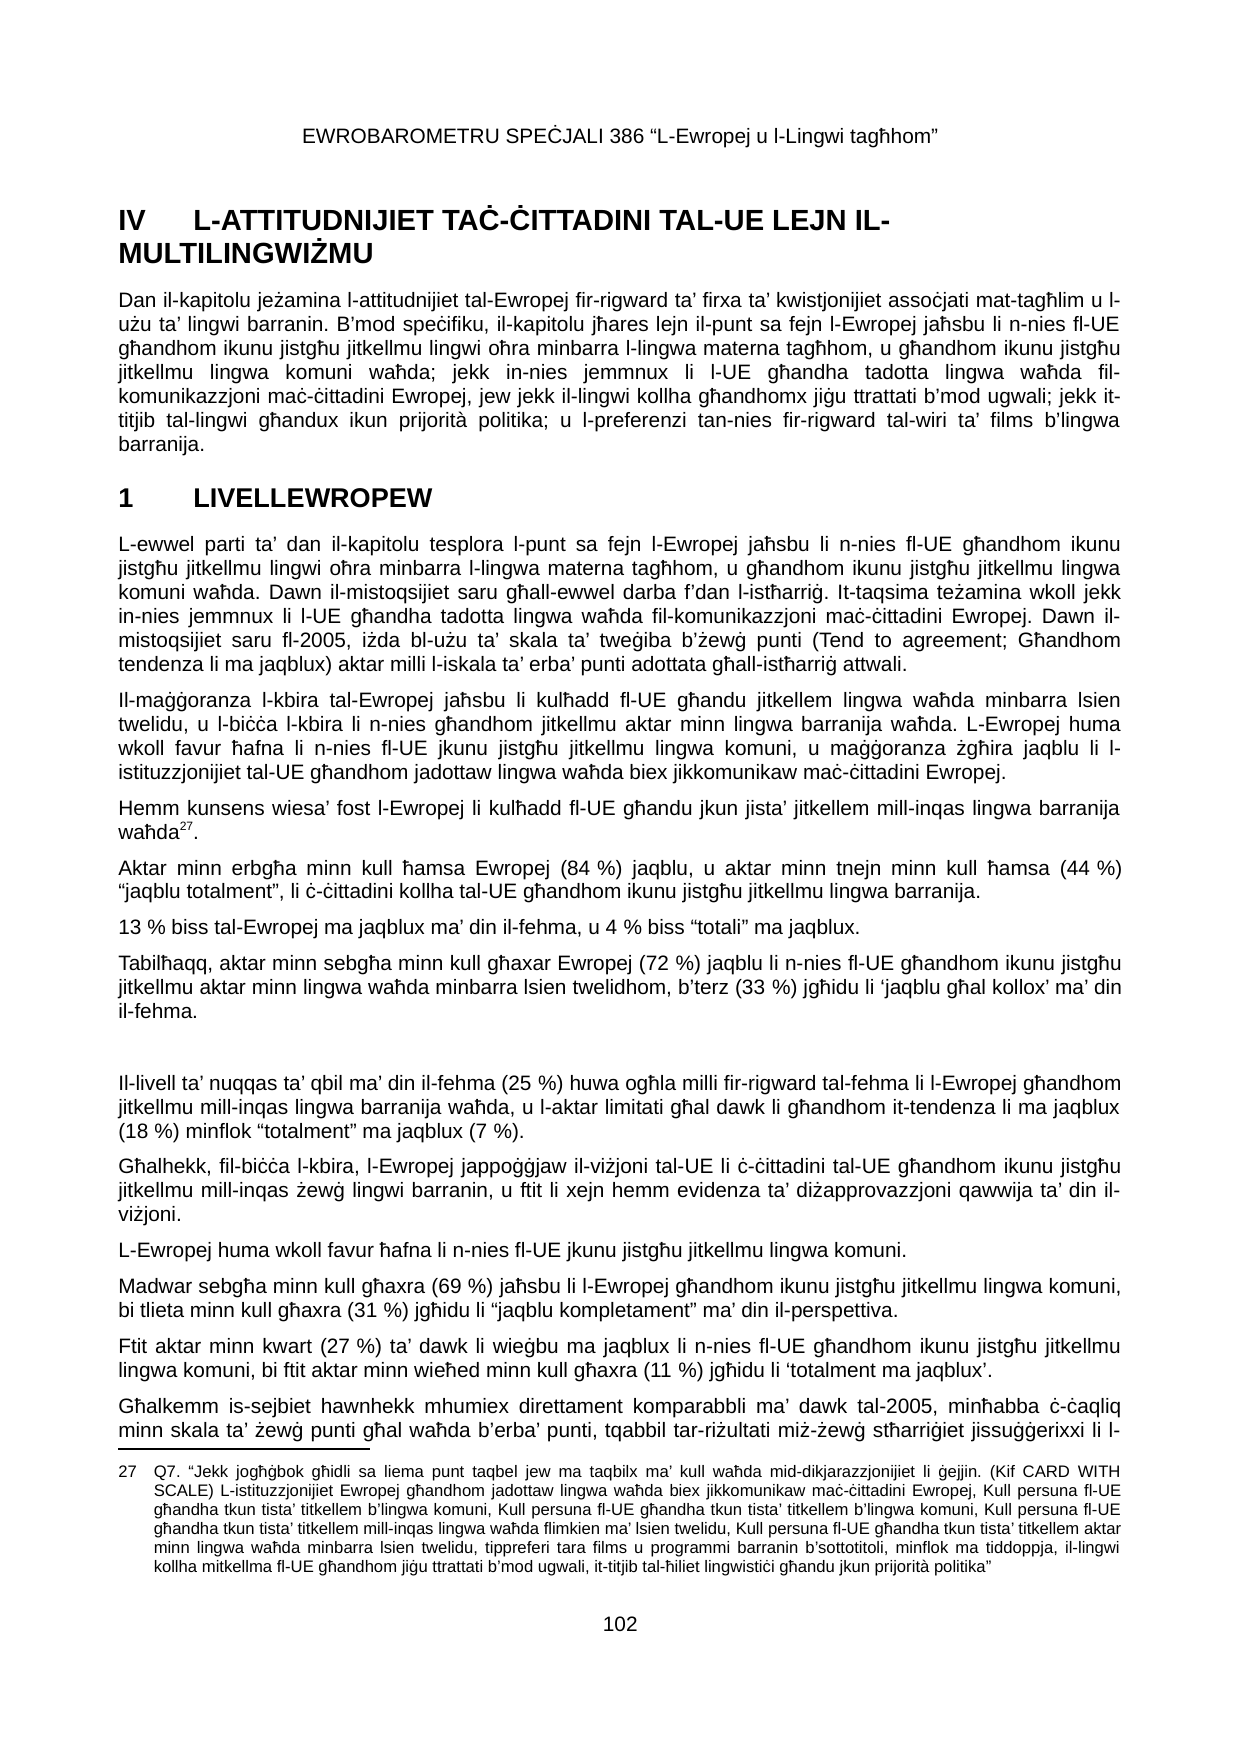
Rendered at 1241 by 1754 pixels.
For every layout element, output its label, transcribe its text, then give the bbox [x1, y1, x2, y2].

subtitle LIVELLEWROPEW [118, 482, 1122, 514]
text Hemm kunsens wiesa’ fost l-Ewropej li kulħadd fl-UE għandu jkun jista’ jitkellem mill-inqas lingwa barranija waħda. [118, 796, 1122, 843]
text Tabilħaqq, aktar minn sebgħa minn kull għaxar Ewropej (72 %) jaqblu li n-nies fl-UE għandhom ikunu jistgħu jitkellmu aktar minn lingwa waħda minbarra lsien twelidhom, b’terz (33 %) jgħidu li ‘jaqblu għal kollox’ ma’ din il-fehma. [118, 951, 1122, 1023]
text Aktar minn erbgħa minn kull ħamsa Ewropej (84 %) jaqblu, u aktar minn tnejn minn kull ħamsa (44 %) “jaqblu totalment”, li ċ-ċittadini kollha tal-UE għandhom ikunu jistgħu jitkellmu lingwa barranija. [118, 855, 1122, 903]
text Il-maġġoranza l-kbira tal-Ewropej jaħsbu li kulħadd fl-UE għandu jitkellem lingwa waħda minbarra lsien twelidu, u l-biċċa l-kbira li n-nies għandhom jitkellmu aktar minn lingwa barranija waħda. L-Ewropej huma wkoll favur ħafna li n-nies fl-UE jkunu jistgħu jitkellmu lingwa komuni, u maġġoranza żgħira jaqblu li l-istituzzjonijiet tal-UE għandhom jadottaw lingwa waħda biex jikkomunikaw maċ-ċittadini Ewropej. [118, 688, 1122, 784]
text L-Ewropej huma wkoll favur ħafna li n-nies fl-UE jkunu jistgħu jitkellmu lingwa komuni. [118, 1238, 1122, 1262]
text Għalkemm is-sejbiet hawnhekk mhumiex direttament komparabbli ma’ dawk tal-2005, minħabba ċ-ċaqliq minn skala ta’ żewġ punti għal waħda b’erba’ punti, tqabbil tar-riżultati miż-żewġ stħarriġiet jissuġġerixxi li l- [118, 1393, 1122, 1441]
subtitle L-ATTITUDNIJIET TAĊ-ĊITTADINI TAL-UE LEJN IL-MULTILINGWIŻMU [118, 202, 1122, 269]
text Il-livell ta’ nuqqas ta’ qbil ma’ din il-fehma (25 %) huwa ogħla milli fir-rigward tal-fehma li l-Ewropej għandhom jitkellmu mill-inqas lingwa barranija waħda, u l-aktar limitati għal dawk li għandhom it-tendenza li ma jaqblux (18 %) minflok “totalment” ma jaqblux (7 %). [118, 1071, 1122, 1142]
text L-ewwel parti ta’ dan il-kapitolu tesplora l-punt sa fejn l-Ewropej jaħsbu li n-nies fl-UE għandhom ikunu jistgħu jitkellmu lingwi oħra minbarra l-lingwa materna tagħhom, u għandhom ikunu jistgħu jitkellmu lingwa komuni waħda. Dawn il-mistoqsijiet saru għall-ewwel darba f’dan l-istħarriġ. It-taqsima teżamina wkoll jekk in-nies jemmnux li l-UE għandha tadotta lingwa waħda fil-komunikazzjoni maċ-ċittadini Ewropej. Dawn il-mistoqsijiet saru fl-2005, iżda bl-użu ta’ skala ta’ tweġiba b’żewġ punti (Tend to agreement; Għandhom tendenza li ma jaqblux) aktar milli l-iskala ta’ erba’ punti adottata għall-istħarriġ attwali. [118, 532, 1122, 676]
text Dan il-kapitolu jeżamina l-attitudnijiet tal-Ewropej fir-rigward ta’ firxa ta’ kwistjonijiet assoċjati mat-tagħlim u l-użu ta’ lingwi barranin. B’mod speċifiku, il-kapitolu jħares lejn il-punt sa fejn l-Ewropej jaħsbu li n-nies fl-UE għandhom ikunu jistgħu jitkellmu lingwi oħra minbarra l-lingwa materna tagħhom, u għandhom ikunu jistgħu jitkellmu lingwa komuni waħda; jekk in-nies jemmnux li l-UE għandha tadotta lingwa waħda fil-komunikazzjoni maċ-ċittadini Ewropej, jew jekk il-lingwi kollha għandhomx jiġu ttrattati b’mod ugwali; jekk it-titjib tal-lingwi għandux ikun prijorità politika; u l-preferenzi tan-nies fir-rigward tal-wiri ta’ films b’lingwa barranija. [118, 288, 1122, 456]
text Q7. “Jekk jogħġbok għidli sa liema punt taqbel jew ma taqbilx ma’ kull waħda mid-dikjarazzjonijiet li ġejjin. (Kif CARD WITH SCALE) L-istituzzjonijiet Ewropej għandhom jadottaw lingwa waħda biex jikkomunikaw maċ-ċittadini Ewropej, Kull persuna fl-UE għandha tkun tista’ titkellem b’lingwa komuni, Kull persuna fl-UE għandha tkun tista’ titkellem b’lingwa komuni, Kull persuna fl-UE għandha tkun tista’ titkellem mill-inqas lingwa waħda flimkien ma’ lsien twelidu, Kull persuna fl-UE għandha tkun tista’ titkellem aktar minn lingwa waħda minbarra lsien twelidu, tippreferi tara films u programmi barranin b’sottotitoli, minflok ma tiddoppja, il-lingwi kollha mitkellma fl-UE għandhom jiġu ttrattati b’mod ugwali, it-titjib tal-ħiliet lingwistiċi għandu jkun prijorità politika” [118, 1461, 1122, 1576]
text 13 % biss tal-Ewropej ma jaqblux ma’ din il-fehma, u 4 % biss “totali” ma jaqblux. [118, 915, 1122, 939]
text Ftit aktar minn kwart (27 %) ta’ dawk li wieġbu ma jaqblux li n-nies fl-UE għandhom ikunu jistgħu jitkellmu lingwa komuni, bi ftit aktar minn wieħed minn kull għaxra (11 %) jgħidu li ‘totalment ma jaqblux’. [118, 1334, 1122, 1382]
text Għalhekk, fil-biċċa l-kbira, l-Ewropej jappoġġjaw il-viżjoni tal-UE li ċ-ċittadini tal-UE għandhom ikunu jistgħu jitkellmu mill-inqas żewġ lingwi barranin, u ftit li xejn hemm evidenza ta’ diżapprovazzjoni qawwija ta’ din il-viżjoni. [118, 1154, 1122, 1226]
text Madwar sebgħa minn kull għaxra (69 %) jaħsbu li l-Ewropej għandhom ikunu jistgħu jitkellmu lingwa komuni, bi tlieta minn kull għaxra (31 %) jgħidu li “jaqblu kompletament” ma’ din il-perspettiva. [118, 1274, 1122, 1322]
